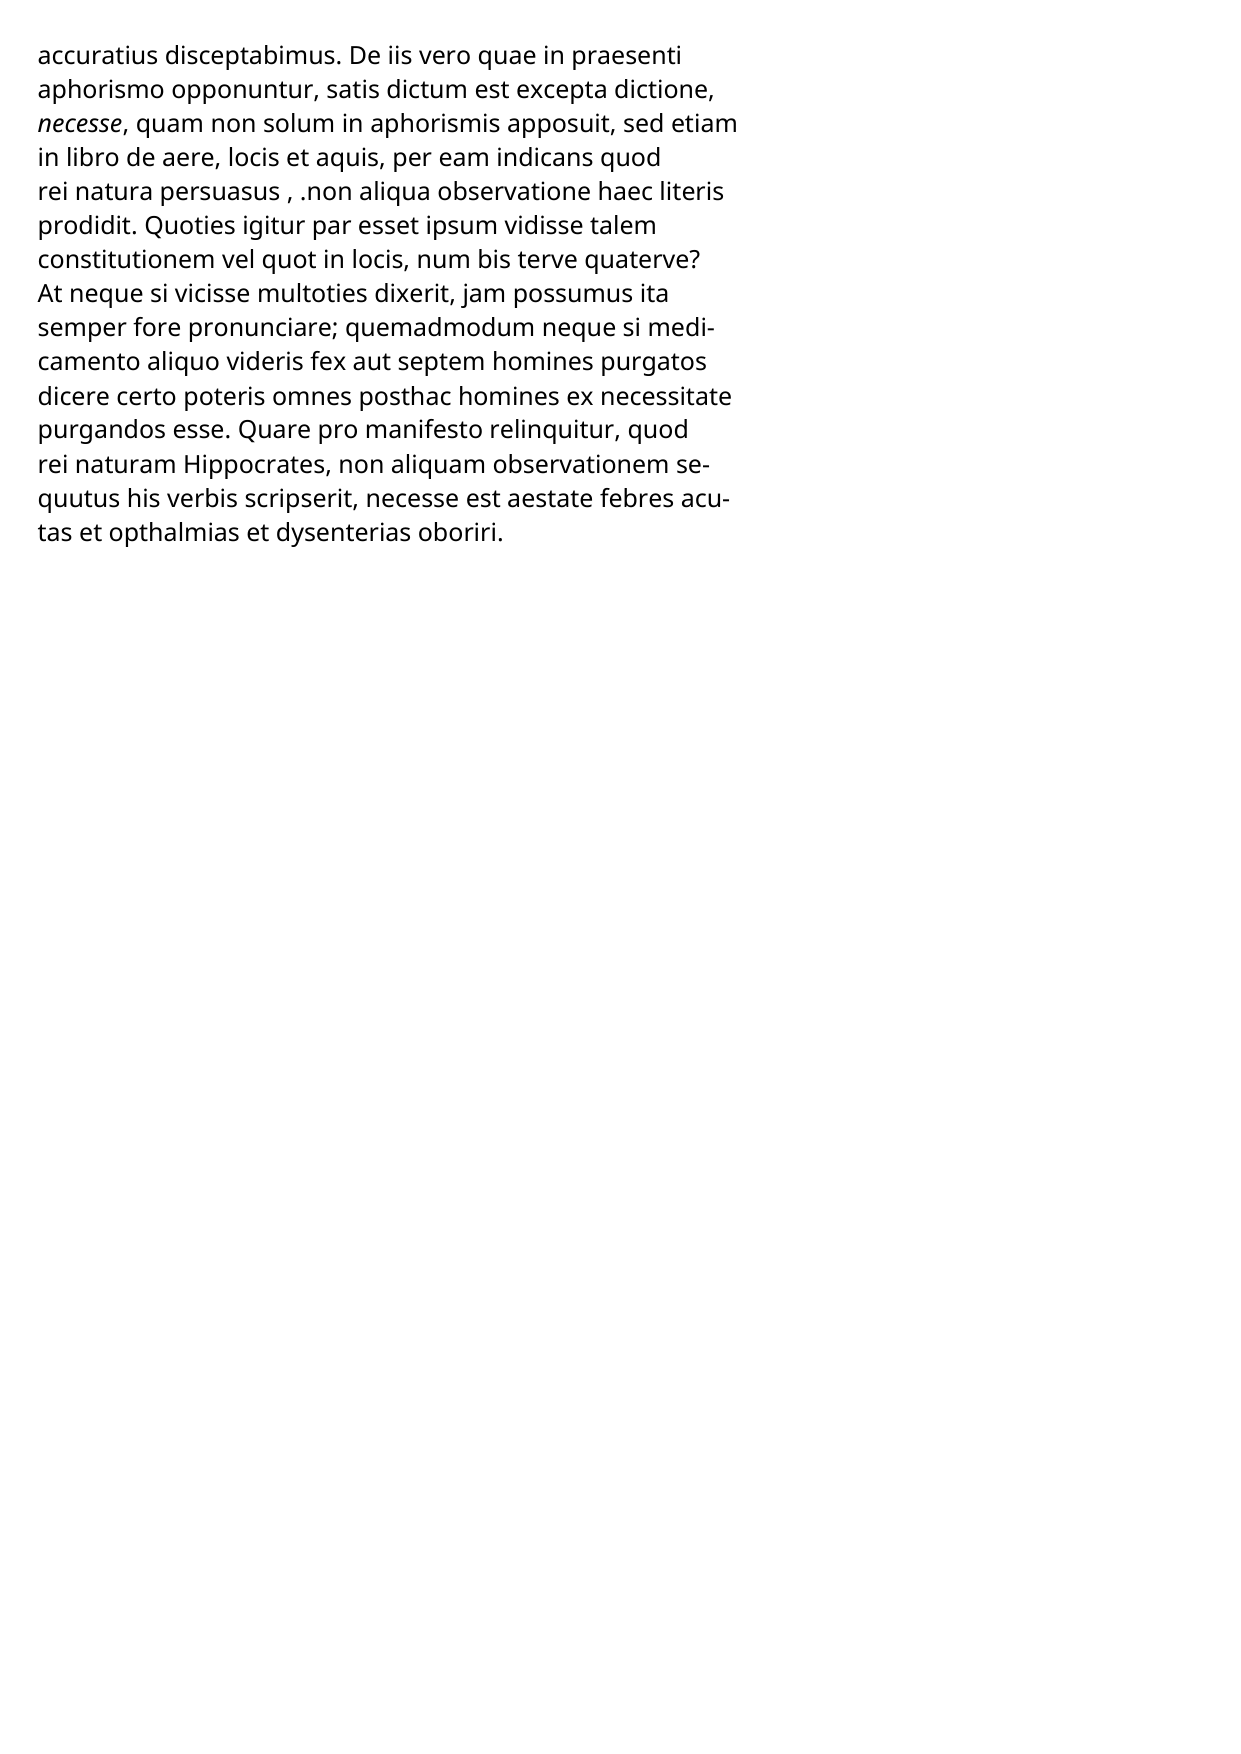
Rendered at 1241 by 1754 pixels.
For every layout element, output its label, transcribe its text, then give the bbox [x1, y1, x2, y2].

text accuratius disceptabimus. De iis vero quae in praesenti aphorismo opponuntur, satis dictum est excepta dictione, necesse, quam non solum in aphorismis apposuit, sed etiam in libro de aere, locis et aquis, per eam indicans quod rei natura persuasus , .non aliqua observatione haec literis prodidit. Quoties igitur par esset ipsum vidisse talem constitutionem vel quot in locis, num bis terve quaterve? At neque si vicisse multoties dixerit, jam possumus ita semper fore pronunciare; quemadmodum neque si medi- camento aliquo videris fex aut septem homines purgatos dicere certo poteris omnes posthac homines ex necessitate purgandos esse. Quare pro manifesto relinquitur, quod rei naturam Hippocrates, non aliquam observationem se- quutus his verbis scripserit, necesse est aestate febres acu- tas et opthalmias et dysenterias oboriri. [37, 37, 1203, 548]
